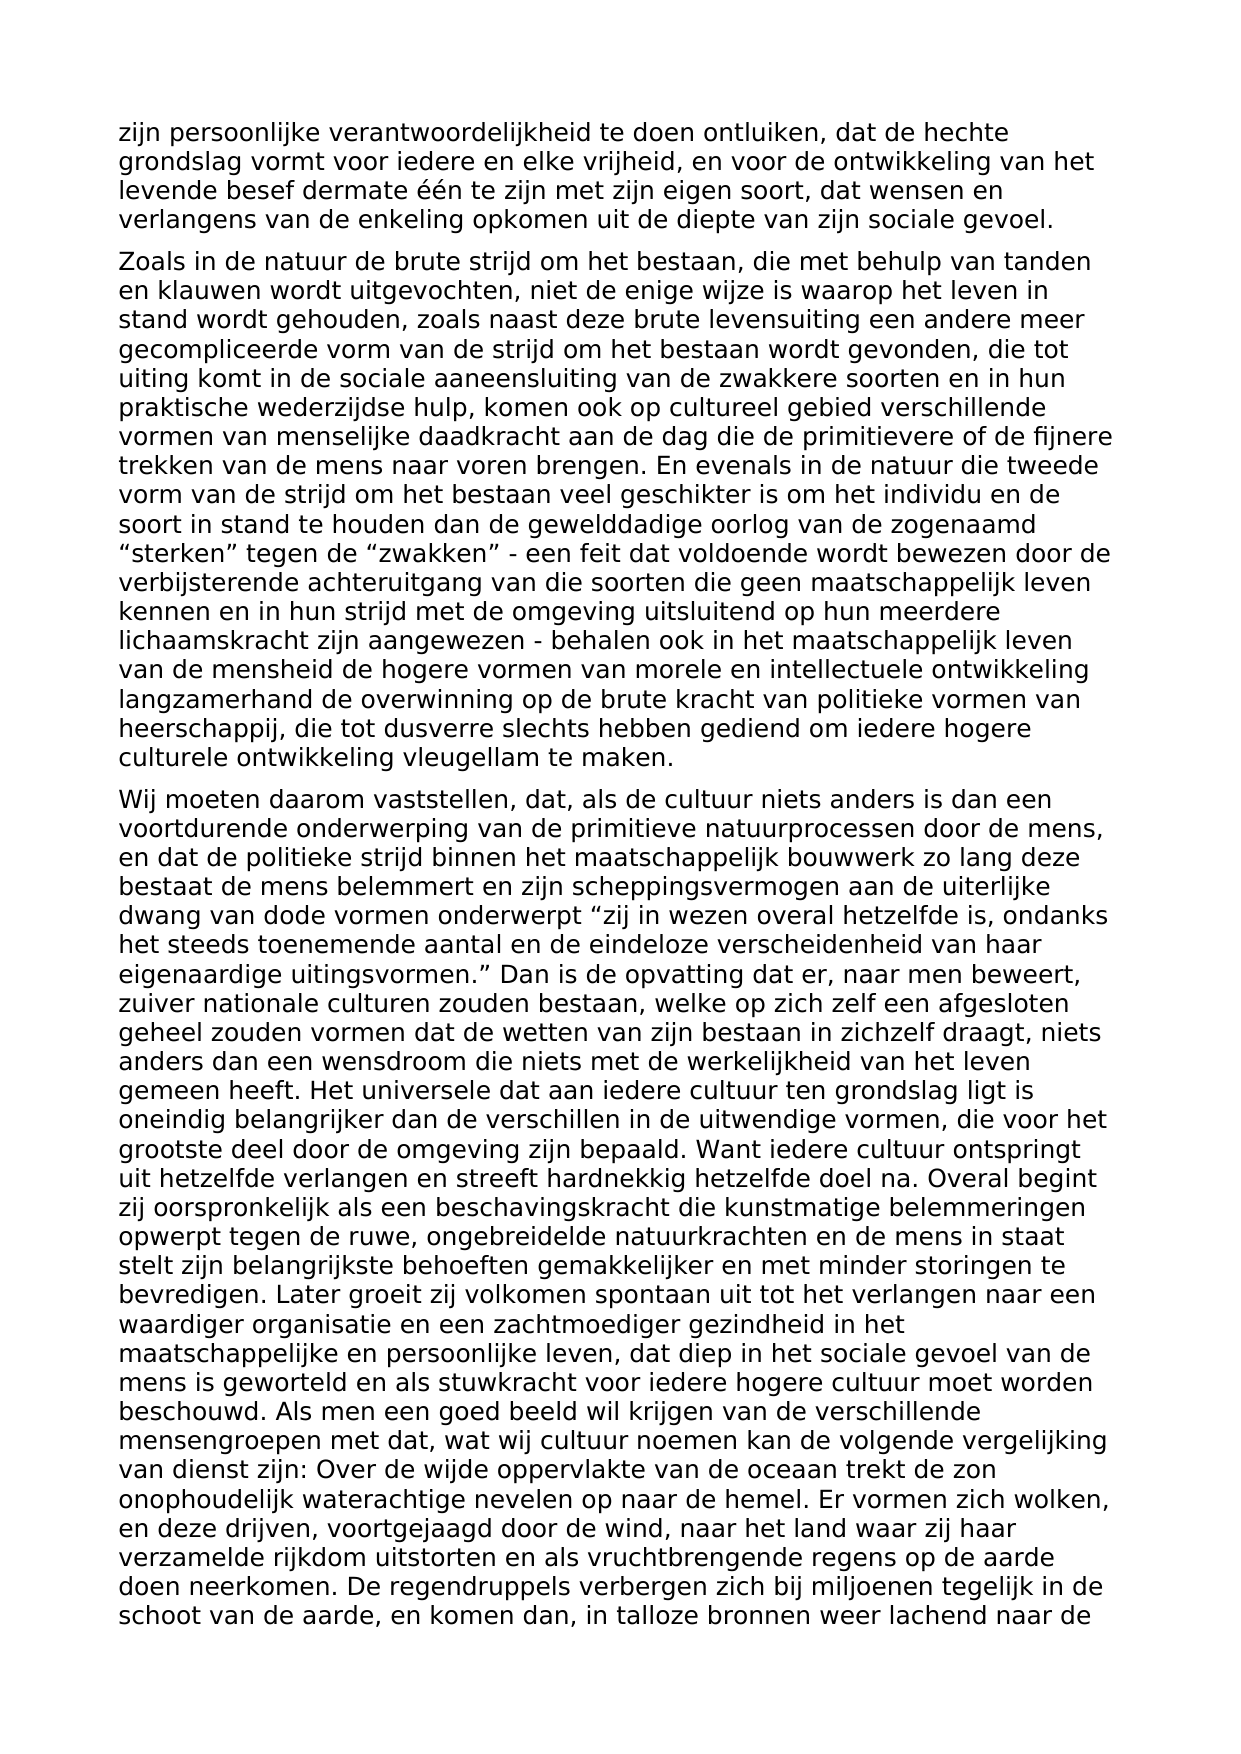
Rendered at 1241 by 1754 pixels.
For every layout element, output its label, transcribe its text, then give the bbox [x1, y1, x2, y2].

text Wij moeten daarom vaststellen, dat, als de cultuur niets anders is dan een voortdurende onderwerping van de primitieve natuurprocessen door de mens, en dat de politieke strijd binnen het maatschappelijk bouwwerk zo lang deze bestaat de mens belemmert en zijn scheppingsvermogen aan de uiterlijke dwang van dode vormen onderwerpt “zij in wezen overal hetzelfde is, ondanks het steeds toenemende aantal en de eindeloze verscheidenheid van haar eigenaardige uitingsvormen.” Dan is de opvatting dat er, naar men beweert, zuiver nationale culturen zouden bestaan, welke op zich zelf een afgesloten geheel zouden vormen dat de wetten van zijn bestaan in zichzelf draagt, niets anders dan een wensdroom die niets met de werkelijkheid van het leven gemeen heeft. Het universele dat aan iedere cultuur ten grondslag ligt is oneindig belangrijker dan de verschillen in de uitwendige vormen, die voor het grootste deel door de omgeving zijn bepaald. Want iedere cultuur ontspringt uit hetzelfde verlangen en streeft hardnekkig hetzelfde doel na. Overal begint zij oorspronkelijk als een beschavingskracht die kunstmatige belemmeringen opwerpt tegen de ruwe, ongebreidelde natuurkrachten en de mens in staat stelt zijn belangrijkste behoeften gemakkelijker en met minder storingen te bevredigen. Later groeit zij volkomen spontaan uit tot het verlangen naar een waardiger organisatie en een zachtmoediger gezindheid in het maatschappelijke en persoonlijke leven, dat diep in het sociale gevoel van de mens is geworteld en als stuwkracht voor iedere hogere cultuur moet worden beschouwd. Als men een goed beeld wil krijgen van de verschillende mensengroepen met dat, wat wij cultuur noemen kan de volgende vergelijking van dienst zijn: Over de wijde oppervlakte van de oceaan trekt de zon onophoudelijk waterachtige nevelen op naar de hemel. Er vormen zich wolken, en deze drijven, voortgejaagd door de wind, naar het land waar zij haar verzamelde rijkdom uitstorten en als vruchtbrengende regens op de aarde doen neerkomen. De regendruppels verbergen zich bij miljoenen tegelijk in de schoot van de aarde, en komen dan, in talloze bronnen weer lachend naar de [118, 785, 1122, 1631]
text Zoals in de natuur de brute strijd om het bestaan, die met behulp van tanden en klauwen wordt uitgevochten, niet de enige wijze is waarop het leven in stand wordt gehouden, zoals naast deze brute levensuiting een andere meer gecompliceerde vorm van de strijd om het bestaan wordt gevonden, die tot uiting komt in de sociale aaneensluiting van de zwakkere soorten en in hun praktische wederzijdse hulp, komen ook op cultureel gebied verschillende vormen van menselijke daadkracht aan de dag die de primitievere of de fijnere trekken van de mens naar voren brengen. En evenals in de natuur die tweede vorm van de strijd om het bestaan veel geschikter is om het individu en de soort in stand te houden dan de gewelddadige oorlog van de zogenaamd “sterken” tegen de “zwakken” - een feit dat voldoende wordt bewezen door de verbijsterende achteruitgang van die soorten die geen maatschappelijk leven kennen en in hun strijd met de omgeving uitsluitend op hun meerdere lichaamskracht zijn aangewezen - behalen ook in het maatschappelijk leven van de mensheid de hogere vormen van morele en intellectuele ontwikkeling langzamerhand de overwinning op de brute kracht van politieke vormen van heerschappij, die tot dusverre slechts hebben gediend om iedere hogere culturele ontwikkeling vleugellam te maken. [118, 247, 1122, 772]
text zijn persoonlijke verantwoordelijkheid te doen ontluiken, dat de hechte grondslag vormt voor iedere en elke vrijheid, en voor de ontwikkeling van het levende besef dermate één te zijn met zijn eigen soort, dat wensen en verlangens van de enkeling opkomen uit de diepte van zijn sociale gevoel. [118, 118, 1122, 235]
